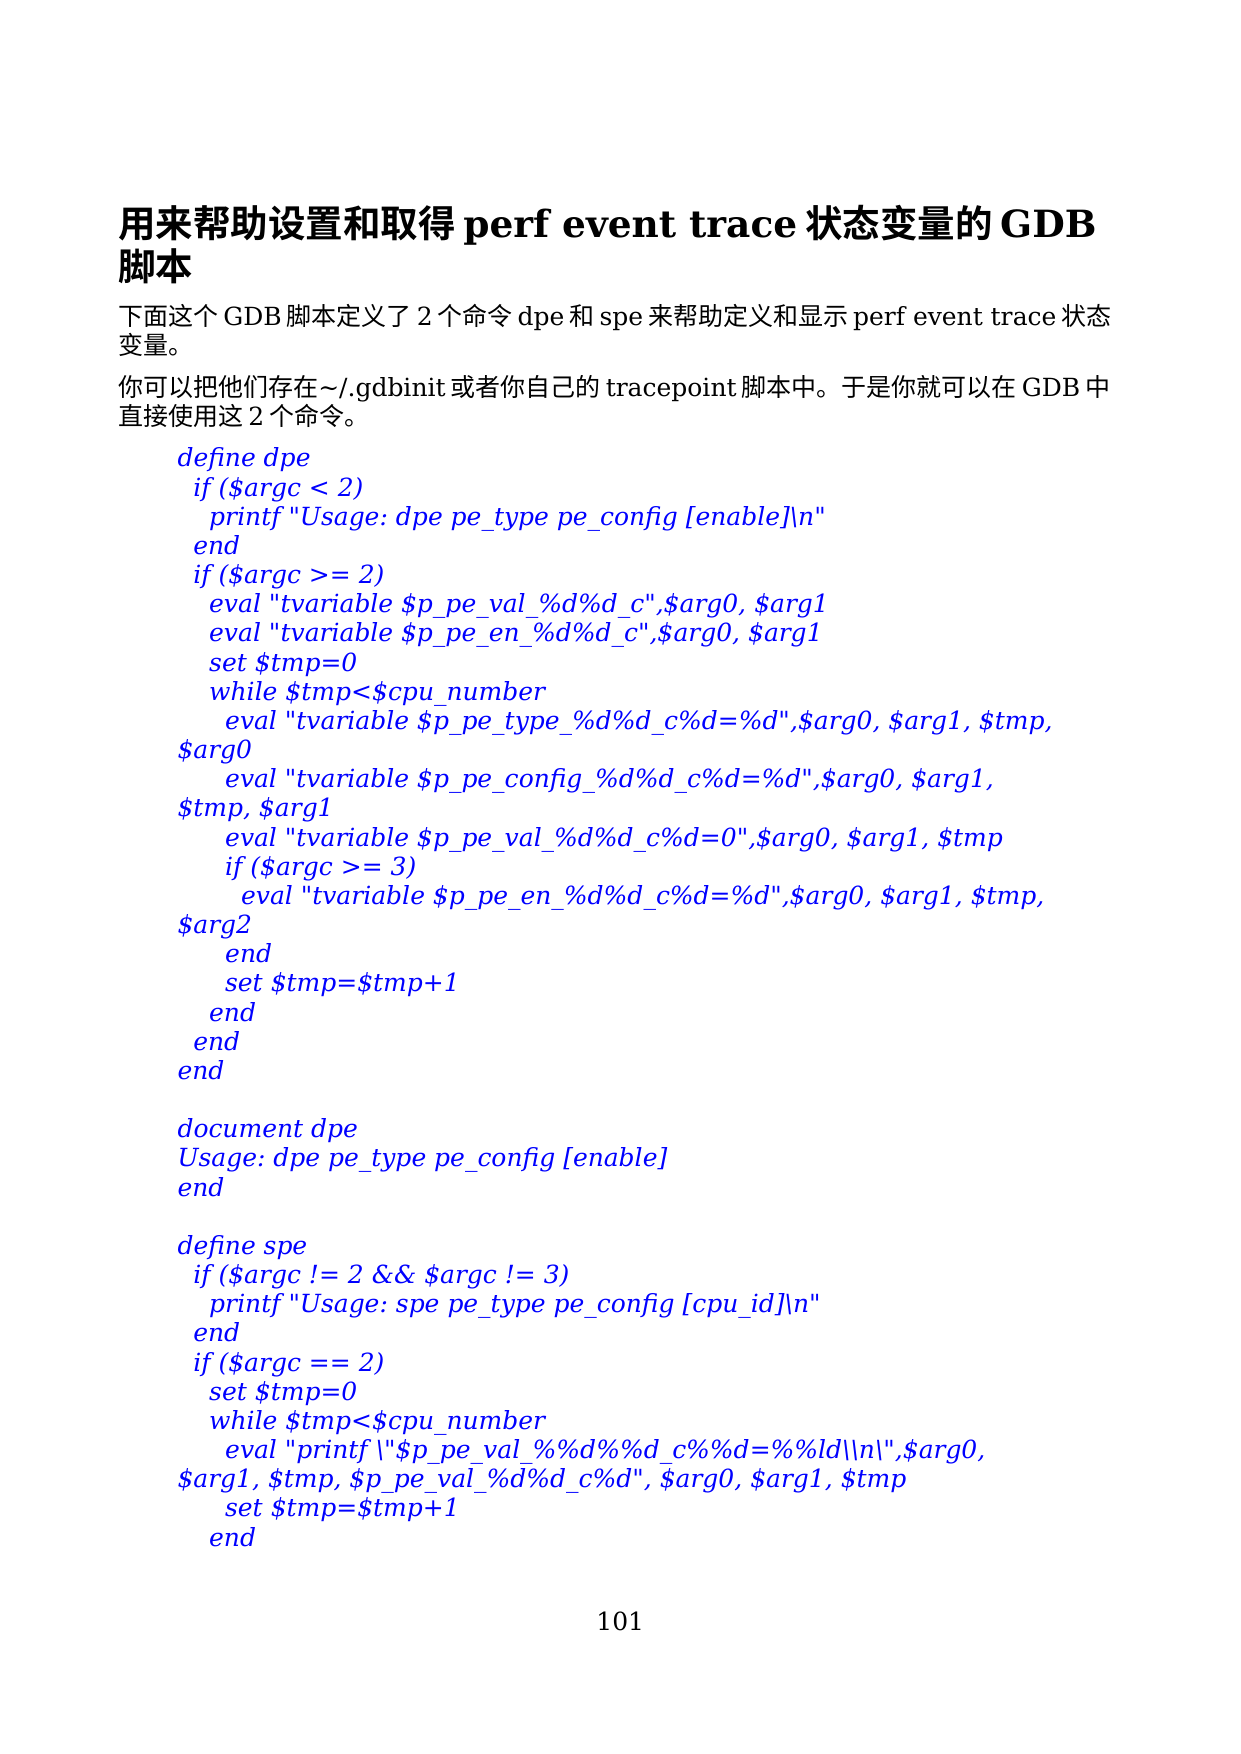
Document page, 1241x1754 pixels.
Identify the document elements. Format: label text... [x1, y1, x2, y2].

text while $tmp<$cpu_number [177, 677, 1063, 706]
text end [177, 1056, 1063, 1085]
text end [177, 531, 1063, 560]
text document dpe [177, 1114, 1063, 1144]
text define dpe [177, 444, 1063, 473]
text if ($argc != 2 && $argc != 3) [177, 1260, 1063, 1289]
text if ($argc < 2) [177, 473, 1063, 502]
text set $tmp=0 [177, 648, 1063, 677]
text printf "Usage: dpe pe_type pe_config [enable]\n" [177, 502, 1063, 531]
text if ($argc >= 3) [177, 852, 1063, 881]
text if ($argc == 2) [177, 1348, 1063, 1377]
text end [177, 998, 1063, 1027]
text eval "tvariable $p_pe_config_%d%d_c%d=%d",$arg0, $arg1, $tmp, $arg1 [177, 764, 1063, 823]
text 你可以把他们存在~/.gdbinit或者你自己的tracepoint脚本中。于是你就可以在GDB中直接使用这2个命令。 [118, 373, 1122, 431]
text 下面这个GDB脚本定义了2个命令dpe和spe来帮助定义和显示perf event trace状态变量。 [118, 302, 1122, 360]
text while $tmp<$cpu_number [177, 1406, 1063, 1435]
text set $tmp=$tmp+1 [177, 969, 1063, 998]
text end [177, 1319, 1063, 1348]
text eval "tvariable $p_pe_val_%d%d_c",$arg0, $arg1 [177, 589, 1063, 619]
text define spe [177, 1231, 1063, 1260]
text end [177, 1523, 1063, 1552]
text eval "tvariable $p_pe_val_%d%d_c%d=0",$arg0, $arg1, $tmp [177, 823, 1063, 852]
text Usage: dpe pe_type pe_config [enable] [177, 1144, 1063, 1173]
text eval "tvariable $p_pe_en_%d%d_c",$arg0, $arg1 [177, 619, 1063, 648]
text if ($argc >= 2) [177, 560, 1063, 589]
text printf "Usage: spe pe_type pe_config [cpu_id]\n" [177, 1289, 1063, 1319]
subtitle 用来帮助设置和取得perf event trace状态变量的GDB脚本 [118, 202, 1122, 289]
text end [177, 1173, 1063, 1202]
text eval "printf \"$p_pe_val_%%d%%d_c%%d=%%ld\\n\",$arg0, $arg1, $tmp, $p_pe_val_%d%d_c%d", $arg0, $arg1, $tmp [177, 1435, 1063, 1494]
text set $tmp=0 [177, 1377, 1063, 1406]
text eval "tvariable $p_pe_type_%d%d_c%d=%d",$arg0, $arg1, $tmp, $arg0 [177, 706, 1063, 764]
text eval "tvariable $p_pe_en_%d%d_c%d=%d",$arg0, $arg1, $tmp, $arg2 [177, 881, 1063, 939]
text end [177, 939, 1063, 969]
text end [177, 1027, 1063, 1056]
text set $tmp=$tmp+1 [177, 1494, 1063, 1523]
